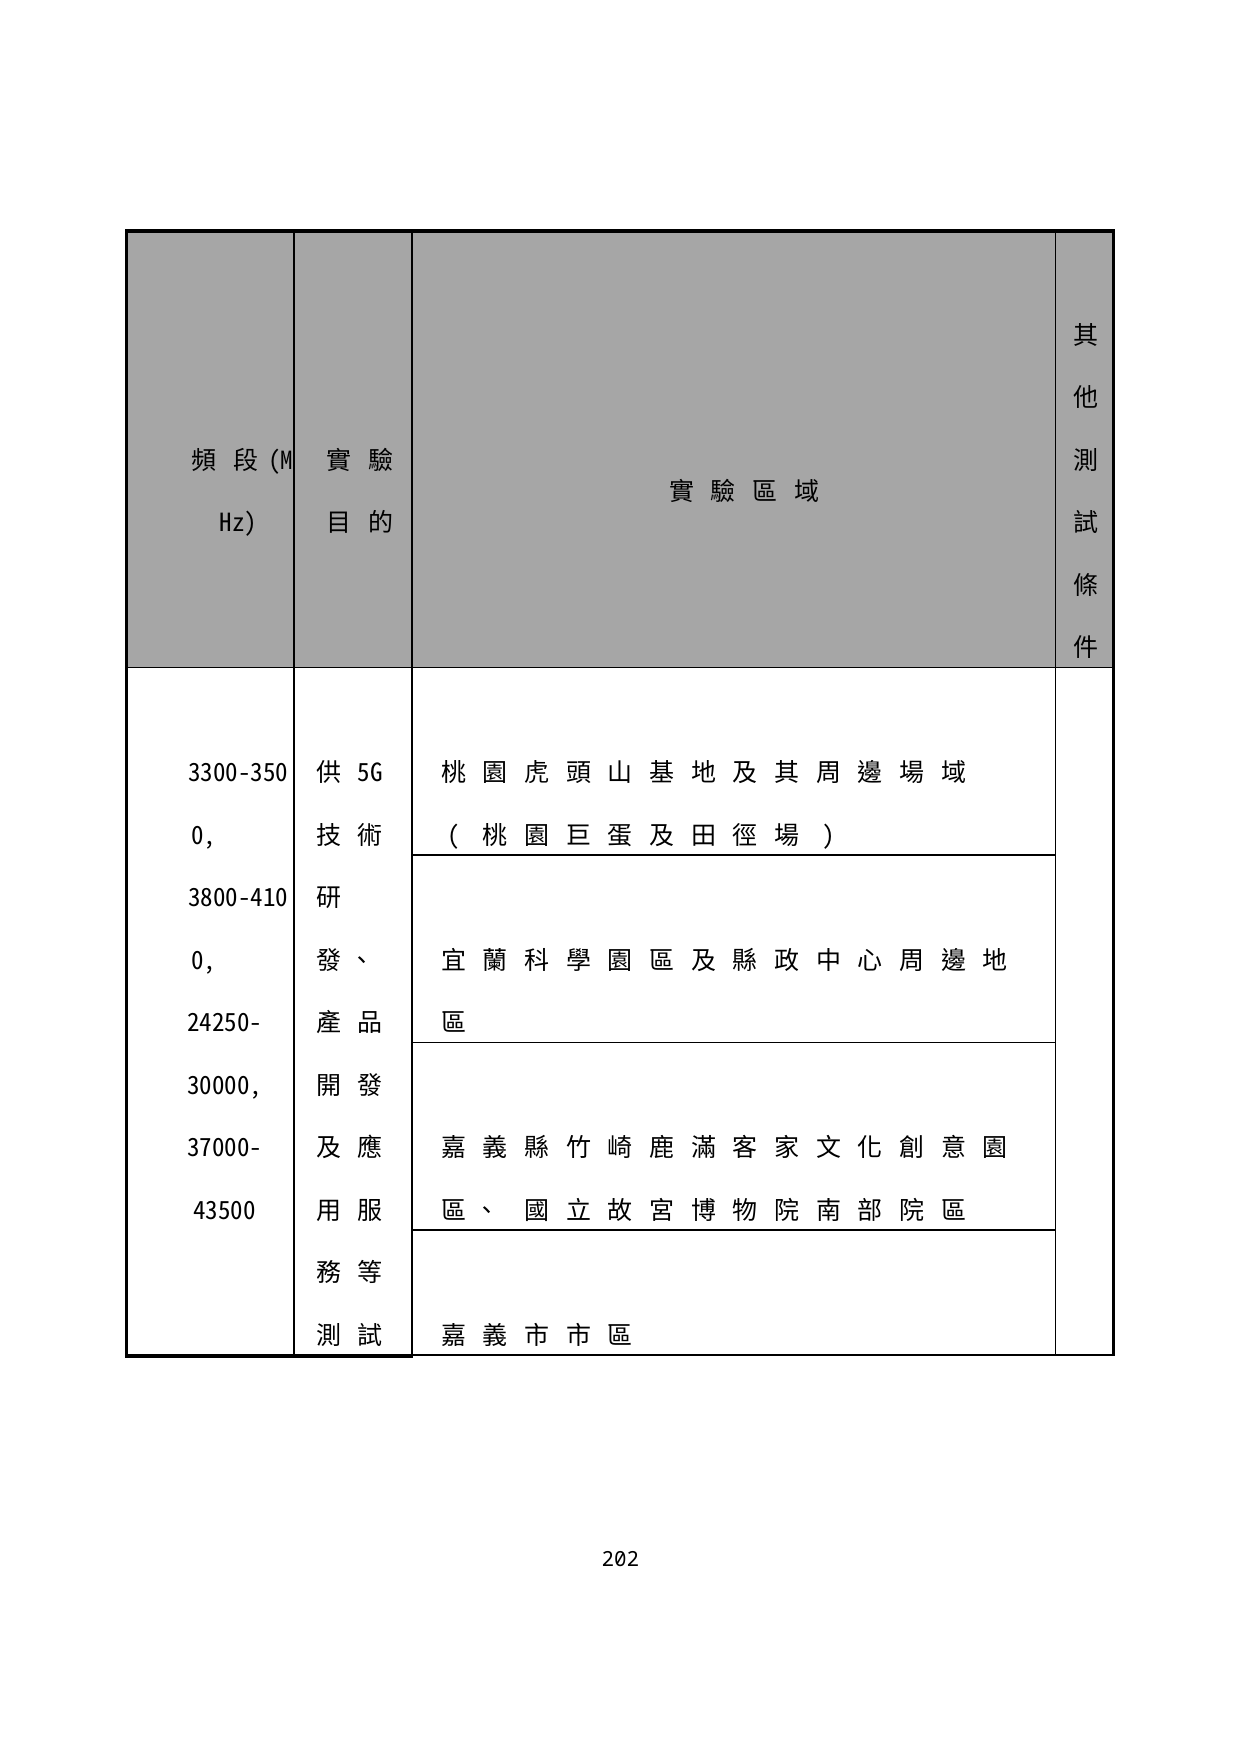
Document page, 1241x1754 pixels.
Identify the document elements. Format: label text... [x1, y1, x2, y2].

table_header 頻段(MHz) [128, 233, 293, 667]
table_cell 桃園虎頭山基地及其周邊場域(桃園巨蛋及田徑場) [413, 668, 1055, 854]
table_cell 供5G技術研發、產品開發及應用服務等測試 [295, 668, 411, 1354]
table_cell 嘉義縣竹崎鹿滿客家文化創意園區、國立故宮博物院南部院區 [413, 1043, 1055, 1229]
table_cell [1056, 668, 1112, 1354]
table_header 實驗目的 [295, 233, 411, 667]
table_header 其他測試條件 [1056, 233, 1112, 667]
table_cell 嘉義市市區 [413, 1231, 1055, 1354]
table_cell 宜蘭科學園區及縣政中心周邊地區 [413, 856, 1055, 1042]
table_header 實驗區域 [413, 233, 1055, 667]
table_cell 3300-3500, 3800-4100, 24250- 30000, 37000- 43500 [128, 668, 293, 1354]
